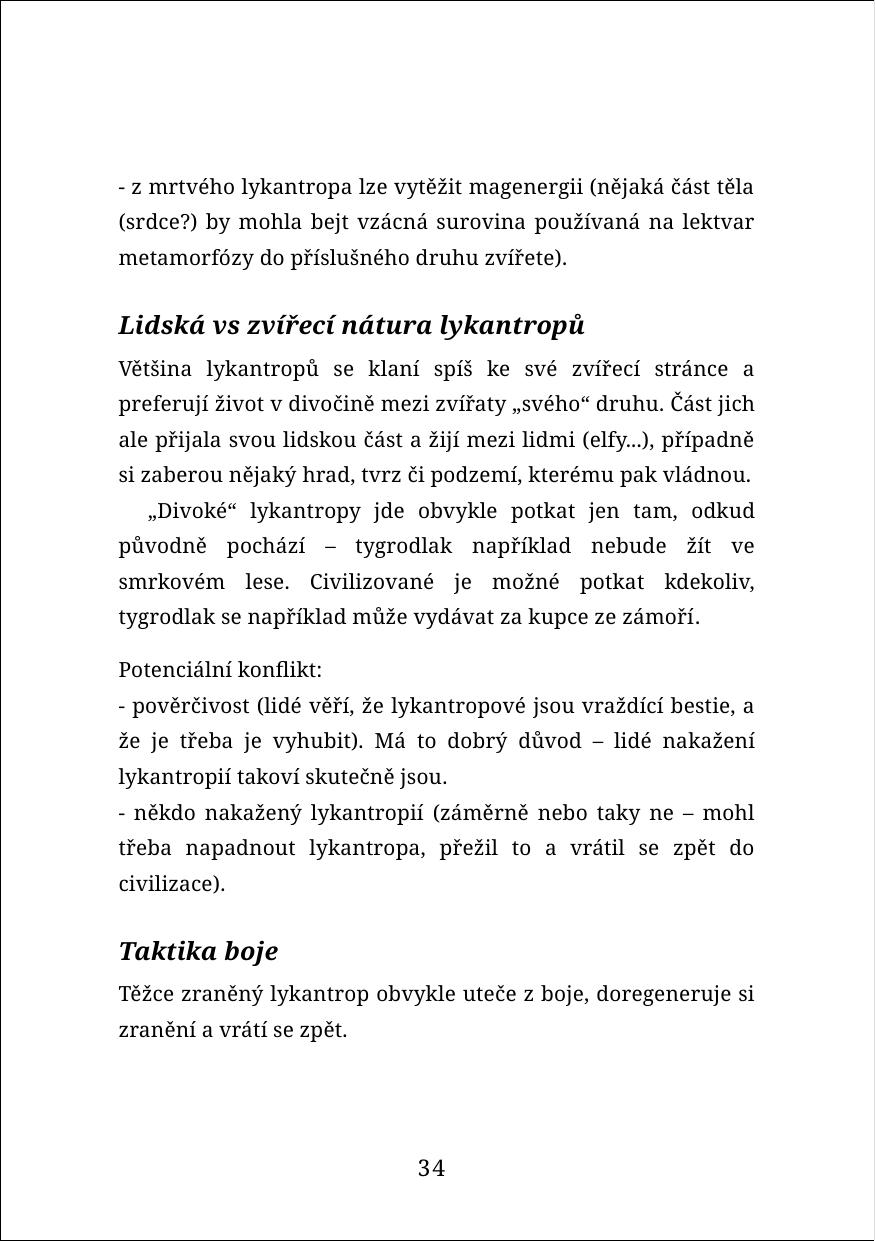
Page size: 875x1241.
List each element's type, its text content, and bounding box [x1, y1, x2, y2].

text Většina lykantropů se klaní spíš ke své zvířecí stránce a preferují život v divočině mezi zvířaty „svého“ druhu. Část jich ale přijala svou lidskou část a žijí mezi lidmi (elfy...), případně si zaberou nějaký hrad, tvrz či podzemí, kterému pak vládnou. „Divoké“ lykantropy jde obvykle potkat jen tam, odkud původně pochází – tygrodlak například nebude žít ve smrkovém lese. Civilizované je možné potkat kdekoliv, tygrodlak se například může vydávat za kupce ze zámoří. [118, 354, 756, 631]
text Těžce zraněný lykantrop obvykle uteče z boje, doregeneruje si zranění a vrátí se zpět. [118, 979, 756, 1043]
subtitle Lidská vs zvířecí nátura lykantropů [118, 308, 756, 342]
subtitle Taktika boje [118, 934, 756, 968]
text Potenciální konflikt: - pověrčivost (lidé věří, že lykantropové jsou vraždící bestie, a že je třeba je vyhubit). Má to dobrý důvod – lidé nakažení lykantropií takoví skutečně jsou. - někdo nakažený lykantropií (záměrně nebo taky ne – mohl třeba napadnout lykantropa, přežil to a vrátil se zpět do civilizace). [118, 656, 756, 897]
text - z mrtvého lykantropa lze vytěžit magenergii (nějaká část těla (srdce?) by mohla bejt vzácná surovina používaná na lektvar metamorfózy do příslušného druhu zvířete). [118, 172, 756, 271]
